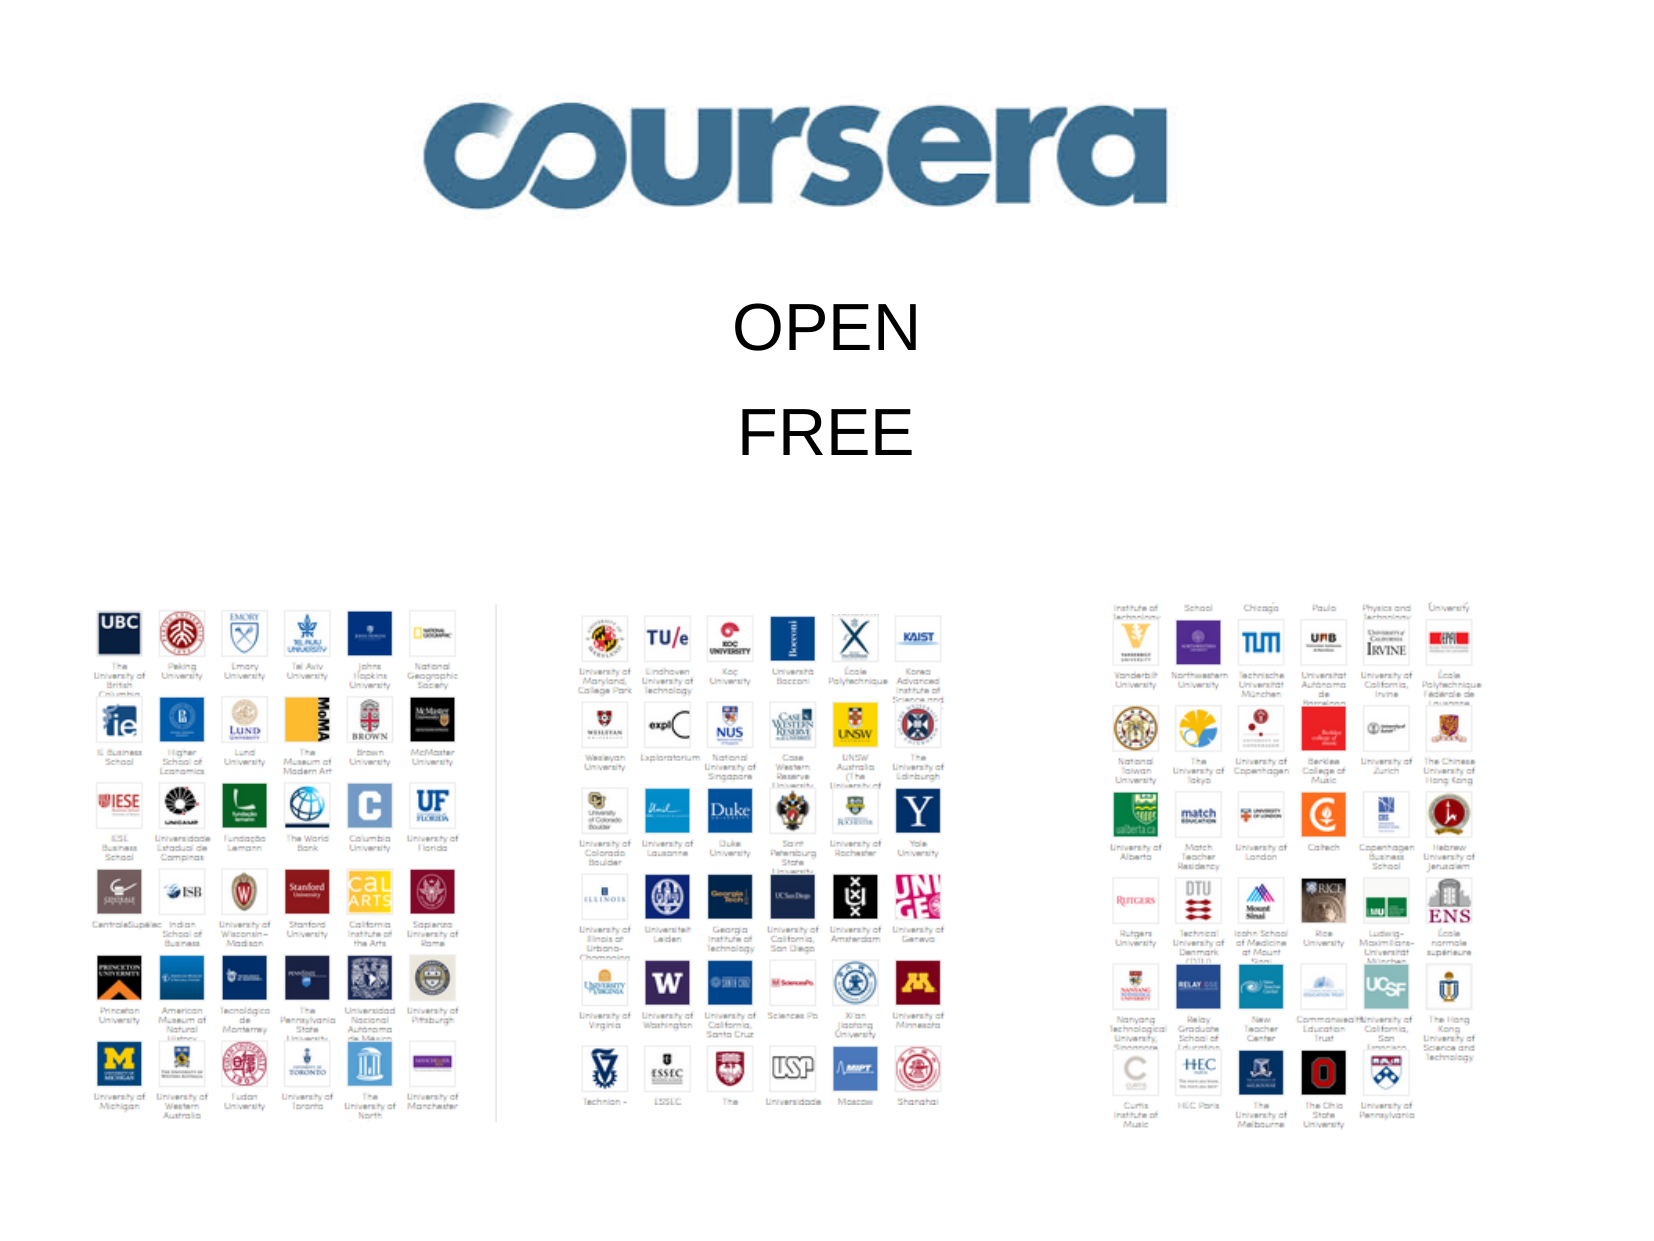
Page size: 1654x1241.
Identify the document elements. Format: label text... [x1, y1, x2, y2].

picture [1075, 602, 1501, 1134]
list OPEN FREE [82, 290, 1571, 1010]
picture [402, 81, 1193, 237]
picture [544, 614, 981, 1105]
picture [57, 604, 497, 1123]
